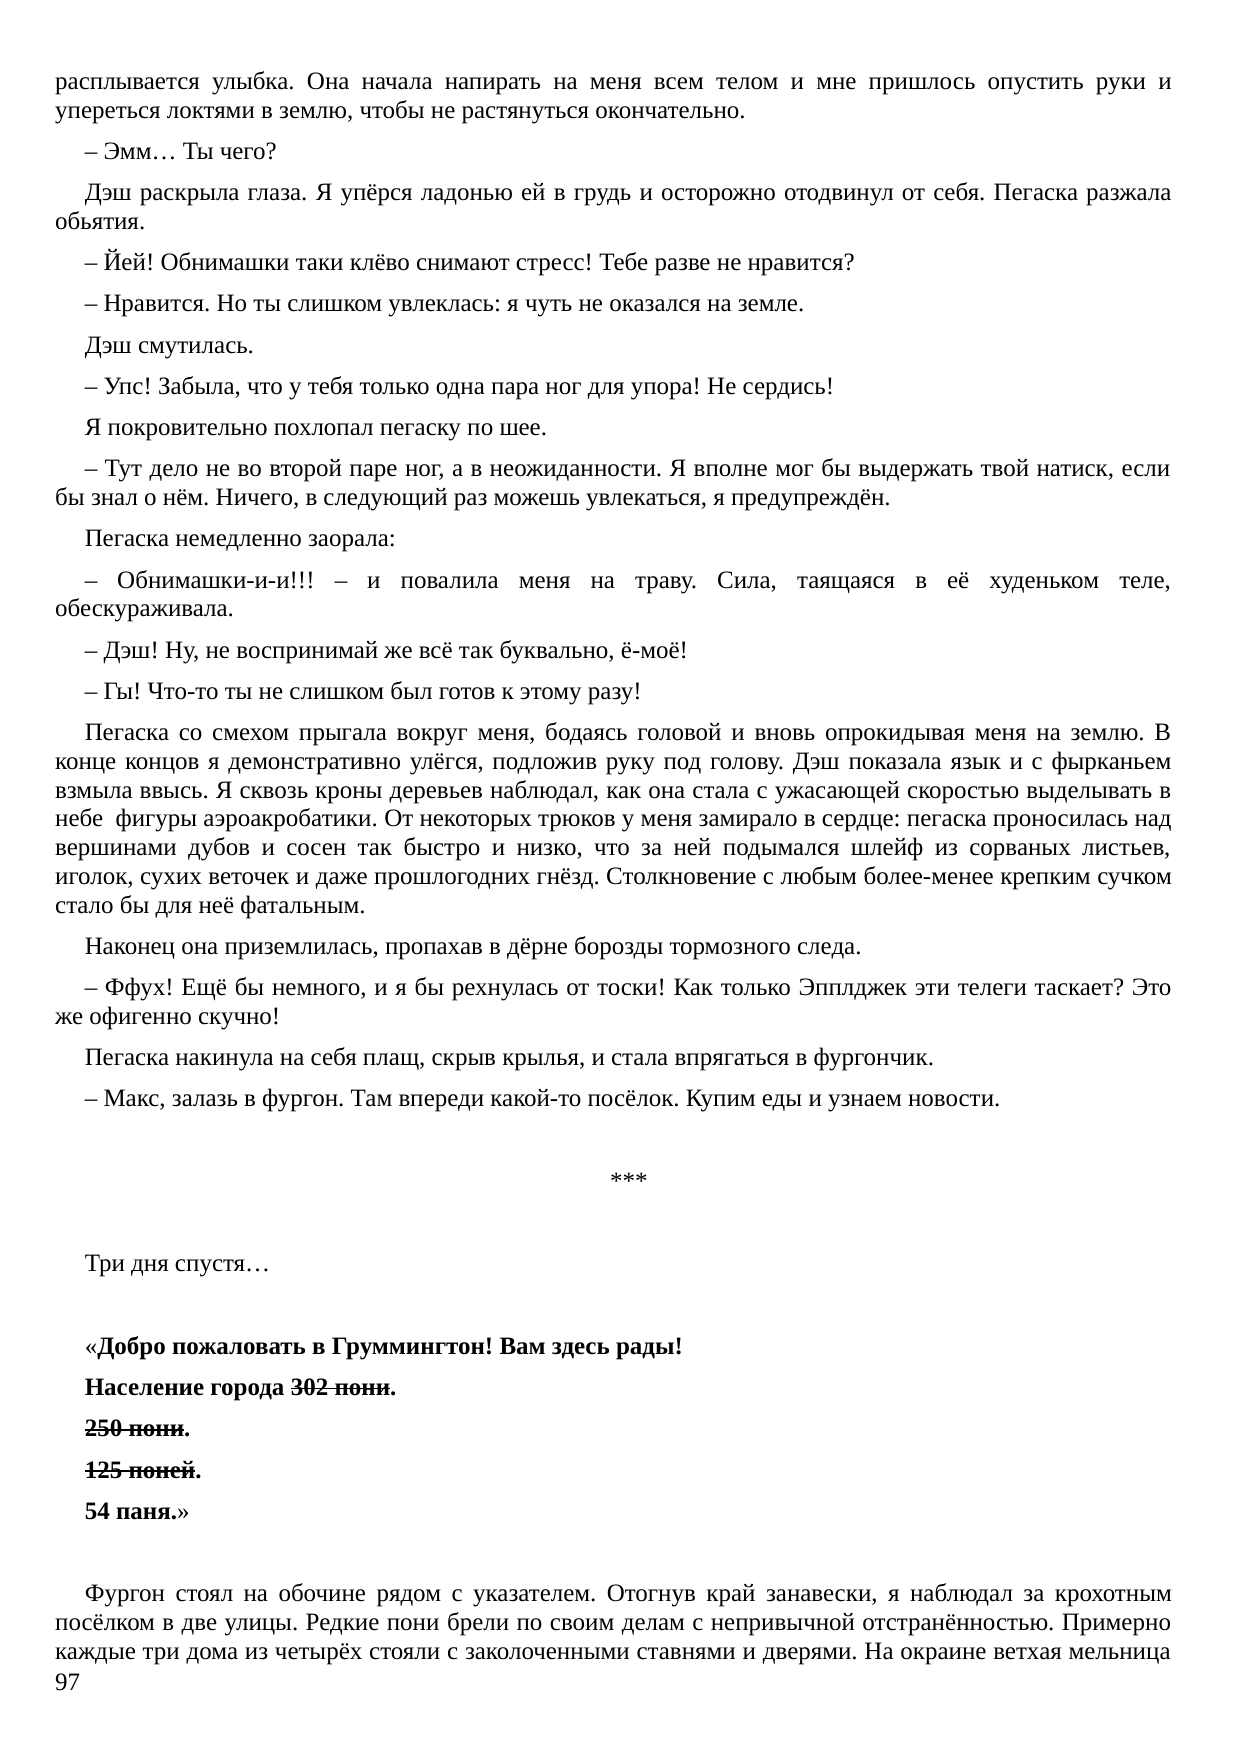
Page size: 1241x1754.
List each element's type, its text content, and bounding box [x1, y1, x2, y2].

text – Дэш! Ну, не воспринимай же всё так буквально, ё-моё! [55, 635, 1173, 663]
text Фургон стоял на обочине рядом с указателем. Отогнув край занавески, я наблюдал за крохотным посёлком в две улицы. Редкие пони брели по своим делам с непривычной отстранённостью. Примерно каждые три дома из четырёх стояли с заколоченными ставнями и дверями. На окраине ветхая мельница [55, 1578, 1173, 1665]
text *** [55, 1166, 1173, 1195]
text Я покровительно похлопал пегаску по шее. [55, 412, 1173, 441]
text Пегаска со смехом прыгала вокруг меня, бодаясь головой и вновь опрокидывая меня на землю. В конце концов я демонстративно улёгся, подложив руку под голову. Дэш показала язык и с фырканьем взмыла ввысь. Я сквозь кроны деревьев наблюдал, как она стала с ужасающей скоростью выделывать в небе фигуры аэроакробатики. От некоторых трюков у меня замирало в сердце: пегаска проносилась над вершинами дубов и сосен так быстро и низко, что за ней подымался шлейф из сорваных листьев, иголок, сухих веточек и даже прошлогодних гнёзд. Столкновение с любым более-менее крепким сучком стало бы для неё фатальным. [55, 717, 1173, 918]
text Пегаска накинула на себя плащ, скрыв крылья, и стала впрягаться в фургончик. [55, 1042, 1173, 1071]
text – Тут дело не во второй паре ног, а в неожиданности. Я вполне мог бы выдержать твой натиск, если бы знал о нём. Ничего, в следующий раз можешь увлекаться, я предупреждён. [55, 453, 1173, 511]
text «Добро пожаловать в Груммингтон! Вам здесь рады! [55, 1331, 1173, 1360]
text Население города 302 пони. [55, 1372, 1173, 1401]
text 125 поней. [55, 1455, 1173, 1483]
text Три дня спустя… [55, 1248, 1173, 1277]
text Наконец она приземлилась, пропахав в дёрне борозды тормозного следа. [55, 931, 1173, 960]
text – Нравится. Но ты слишком увлеклась: я чуть не оказался на земле. [55, 288, 1173, 317]
text 250 пони. [55, 1413, 1173, 1442]
text – Макс, залазь в фургон. Там впереди какой-то посёлок. Купим еды и узнаем новости. [55, 1083, 1173, 1112]
text Дэш смутилась. [55, 330, 1173, 358]
text – Гы! Что-то ты не слишком был готов к этому разу! [55, 676, 1173, 705]
text – Обнимашки-и-и!!! – и повалила меня на траву. Сила, таящаяся в её худеньком теле, обескураживала. [55, 565, 1173, 622]
text – Эмм… Ты чего? [55, 136, 1173, 165]
text – Ффух! Ещё бы немного, и я бы рехнулась от тоски! Как только Эпплджек эти телеги таскает? Это же офигенно скучно! [55, 972, 1173, 1030]
text Пегаска немедленно заорала: [55, 523, 1173, 552]
text – Йей! Обнимашки таки клёво снимают стресс! Тебе разве не нравится? [55, 247, 1173, 276]
text расплывается улыбка. Она начала напирать на меня всем телом и мне пришлось опустить руки и упереться локтями в землю, чтобы не растянуться окончательно. [55, 66, 1173, 123]
text 54 паня.» [55, 1496, 1173, 1525]
text Дэш раскрыла глаза. Я упёрся ладонью ей в грудь и осторожно отодвинул от себя. Пегаска разжала обьятия. [55, 177, 1173, 235]
text – Упс! Забыла, что у тебя только одна пара ног для упора! Не сердись! [55, 371, 1173, 400]
